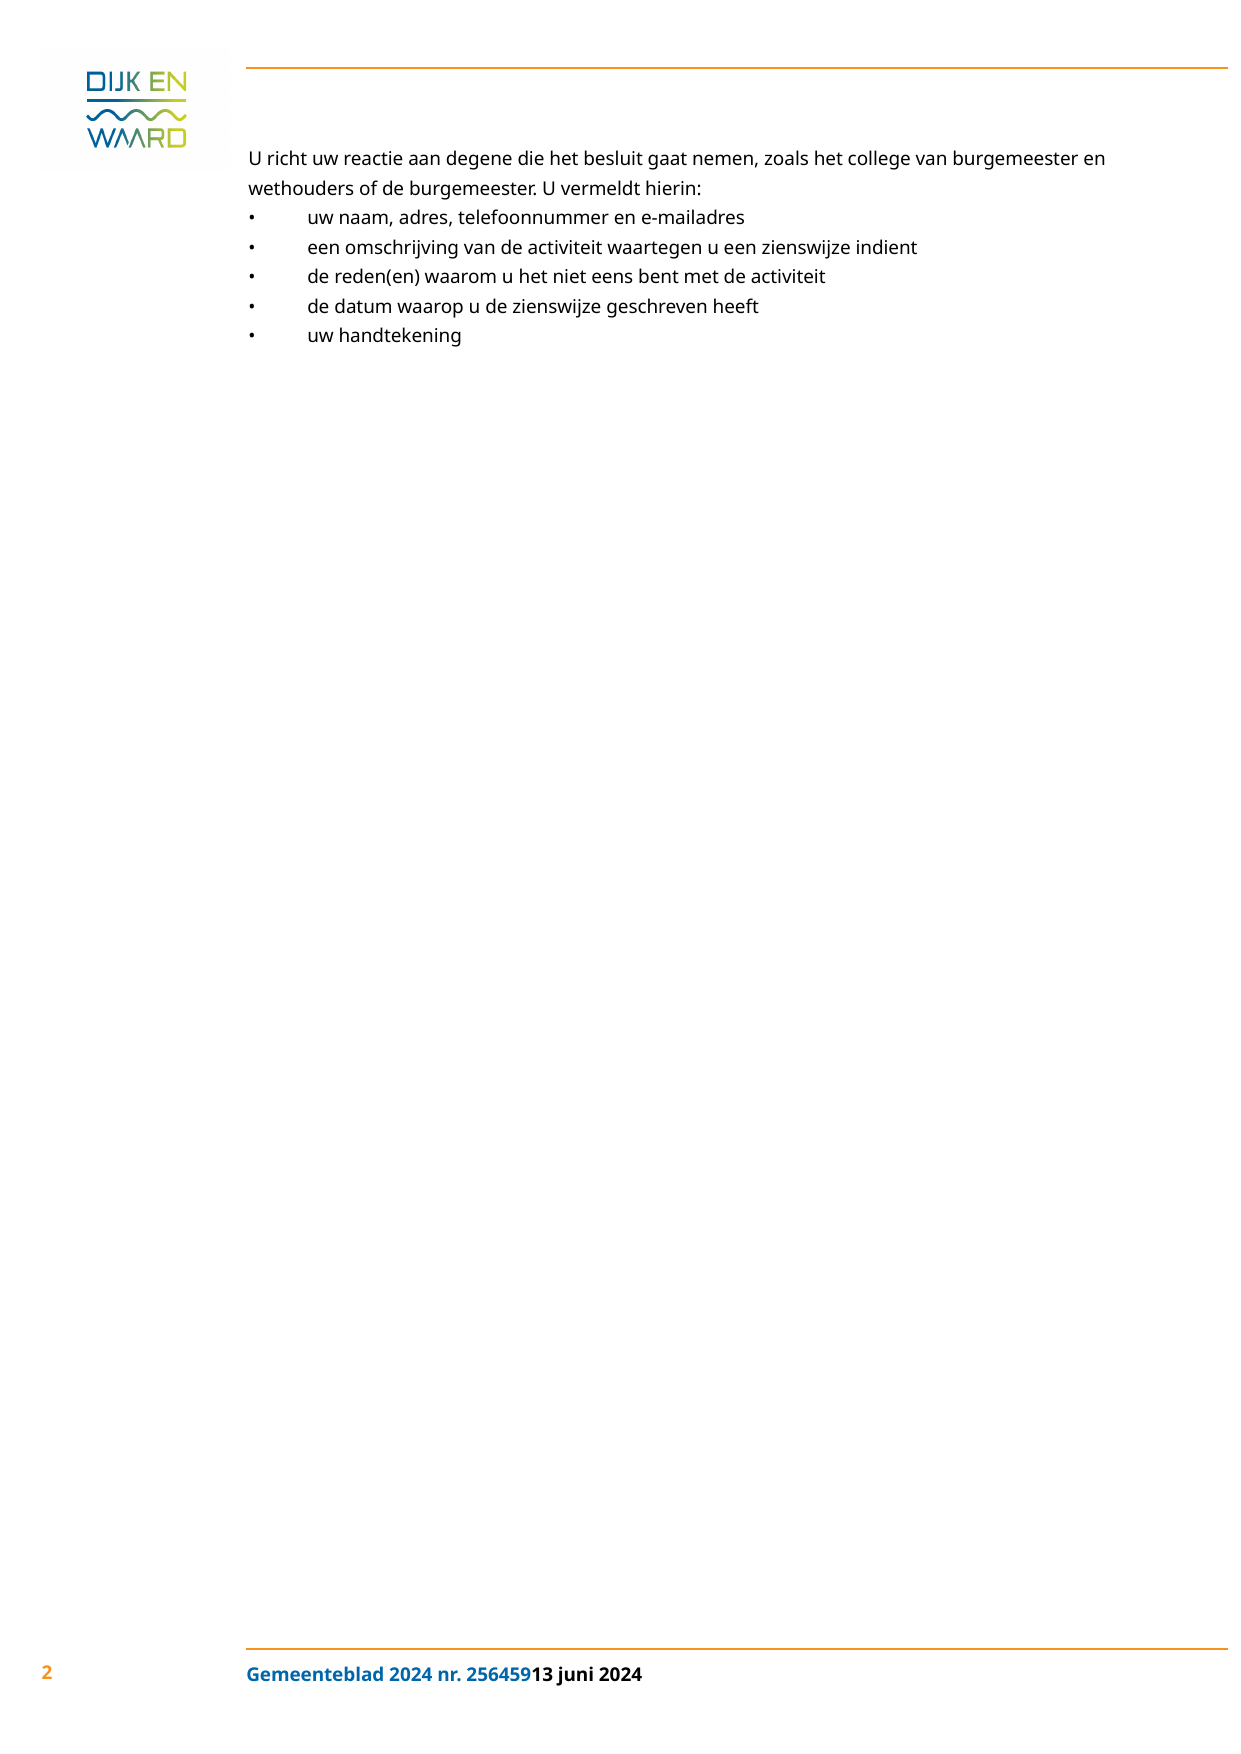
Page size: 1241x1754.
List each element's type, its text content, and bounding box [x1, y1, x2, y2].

list uw naam, adres, telefoonnummer en e-mailadres [248, 204, 1152, 230]
list de datum waarop u de zienswijze geschreven heeft [248, 293, 1152, 319]
list de reden(en) waarom u het niet eens bent met de activiteit [248, 263, 1152, 289]
text U richt uw reactie aan degene die het besluit gaat nemen, zoals het college van burgemeester en wethouders of de burgemeester. U vermeldt hierin: [248, 145, 1152, 201]
list uw handtekening [248, 323, 1152, 348]
picture [41, 47, 231, 172]
list een omschrijving van de activiteit waartegen u een zienswijze indient [248, 234, 1152, 260]
